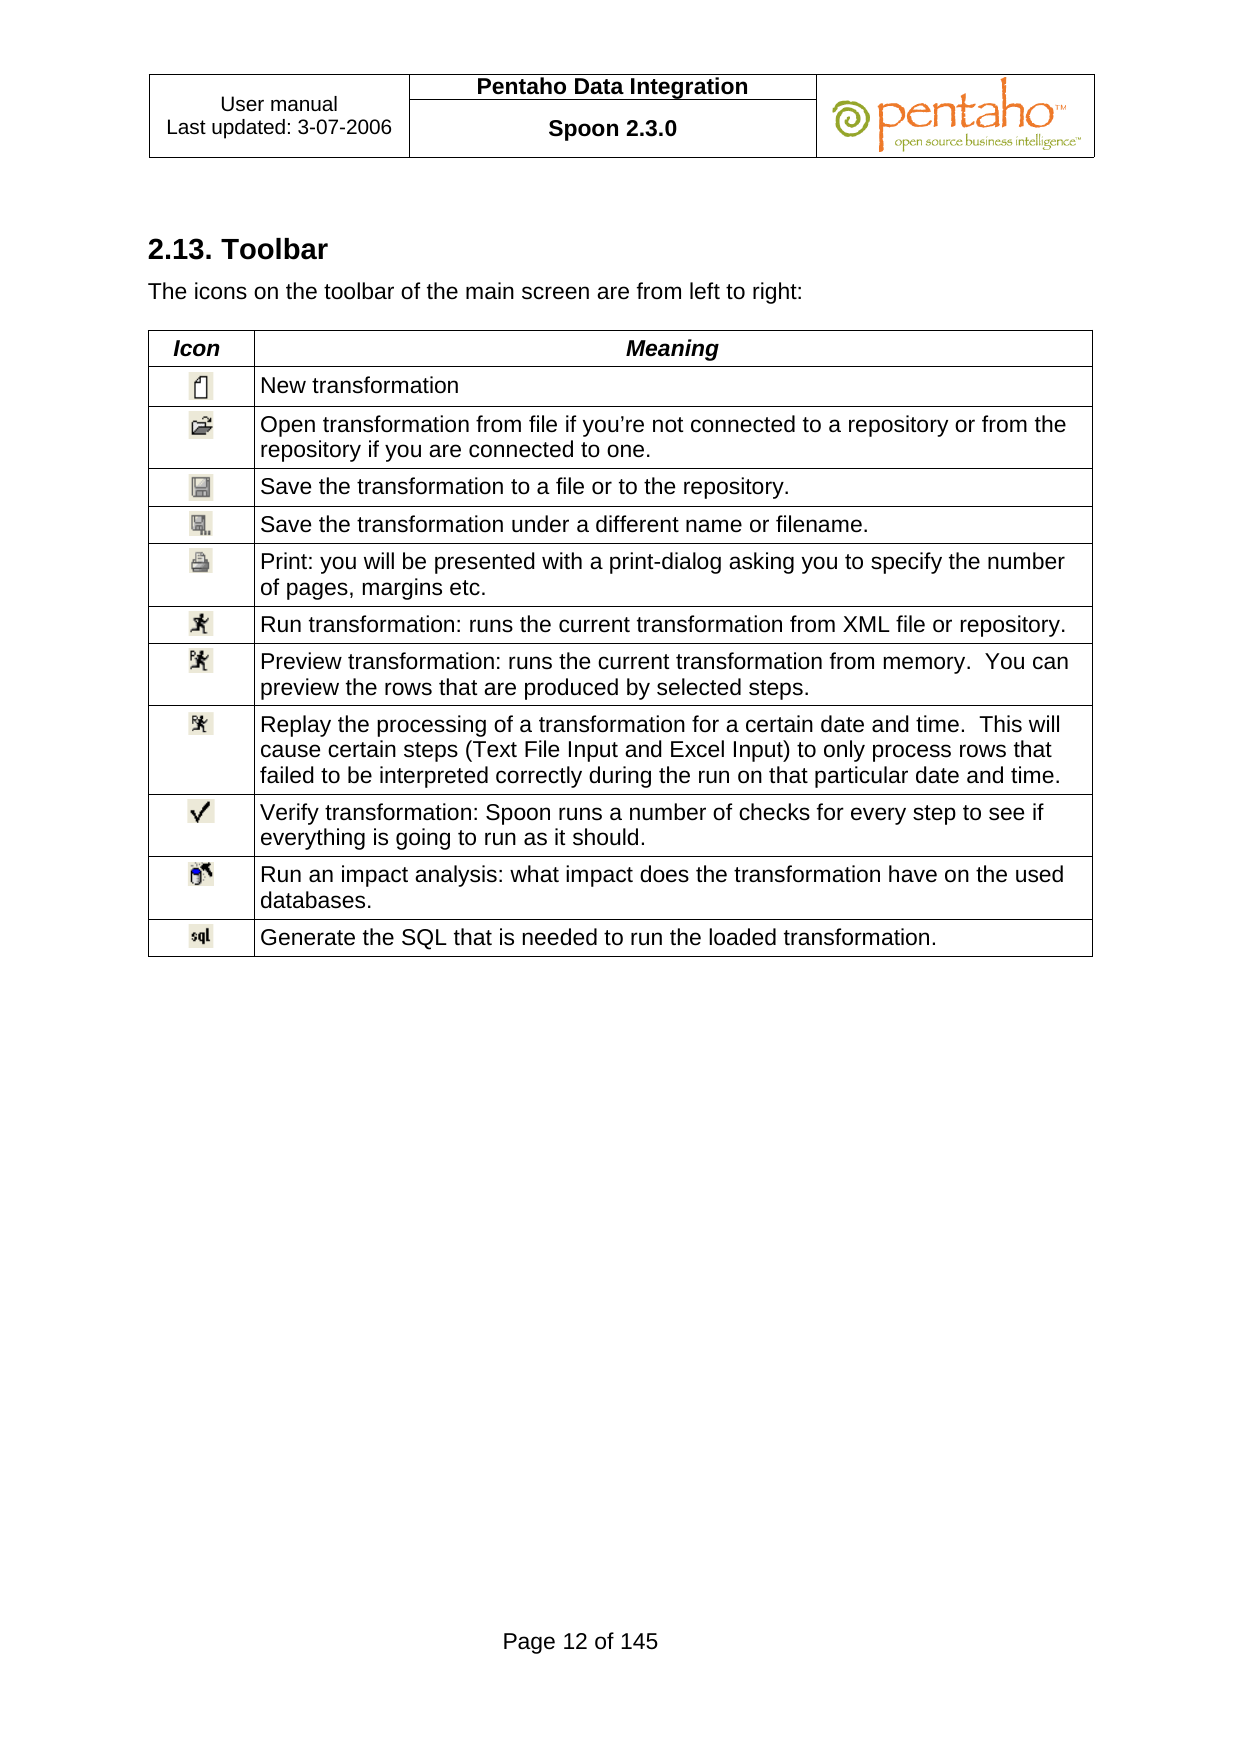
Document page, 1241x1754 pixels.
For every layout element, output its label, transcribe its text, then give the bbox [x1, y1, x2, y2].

table_cell Run transformation: runs the current transformation from XML file or repository. [255, 607, 1092, 643]
table_cell [149, 795, 254, 856]
table_cell Replay the processing of a transformation for a certain date and time. This will cause certain steps (Text File Input and Excel Input) to only process rows that failed to be interpreted correctly during the run on that particular date and time. [255, 706, 1092, 794]
table_cell [149, 920, 254, 956]
table_cell Open transformation from file if you’re not connected to a repository or from the repository if you are connected to one. [255, 407, 1092, 468]
table_cell [149, 644, 254, 705]
subtitle Toolbar [148, 233, 1092, 266]
table_cell [149, 407, 254, 468]
table_header Icon [149, 331, 254, 366]
table_cell Verify transformation: Spoon runs a number of checks for every step to see if everything is going to run as it should. [255, 795, 1092, 856]
table_cell [149, 607, 254, 643]
table_cell [149, 706, 254, 794]
table_cell [149, 367, 254, 406]
table_cell [149, 469, 254, 506]
table_cell [149, 507, 254, 543]
table_cell New transformation [255, 367, 1092, 406]
table_cell Run an impact analysis: what impact does the transformation have on the used databases. [255, 857, 1092, 919]
table_cell Save the transformation to a file or to the repository. [255, 469, 1092, 506]
table_cell Preview transformation: runs the current transformation from memory. You can preview the rows that are produced by selected steps. [255, 644, 1092, 705]
text The icons on the toolbar of the main screen are from left to right: [148, 278, 1092, 304]
table_cell [149, 857, 254, 919]
table_cell [149, 544, 254, 606]
table_cell Generate the SQL that is needed to run the loaded transformation. [255, 920, 1092, 956]
table_cell Save the transformation under a different name or filename. [255, 507, 1092, 543]
table_cell Print: you will be presented with a print-dialog asking you to specify the number of pages, margins etc. [255, 544, 1092, 606]
table_header Meaning [255, 331, 1092, 366]
